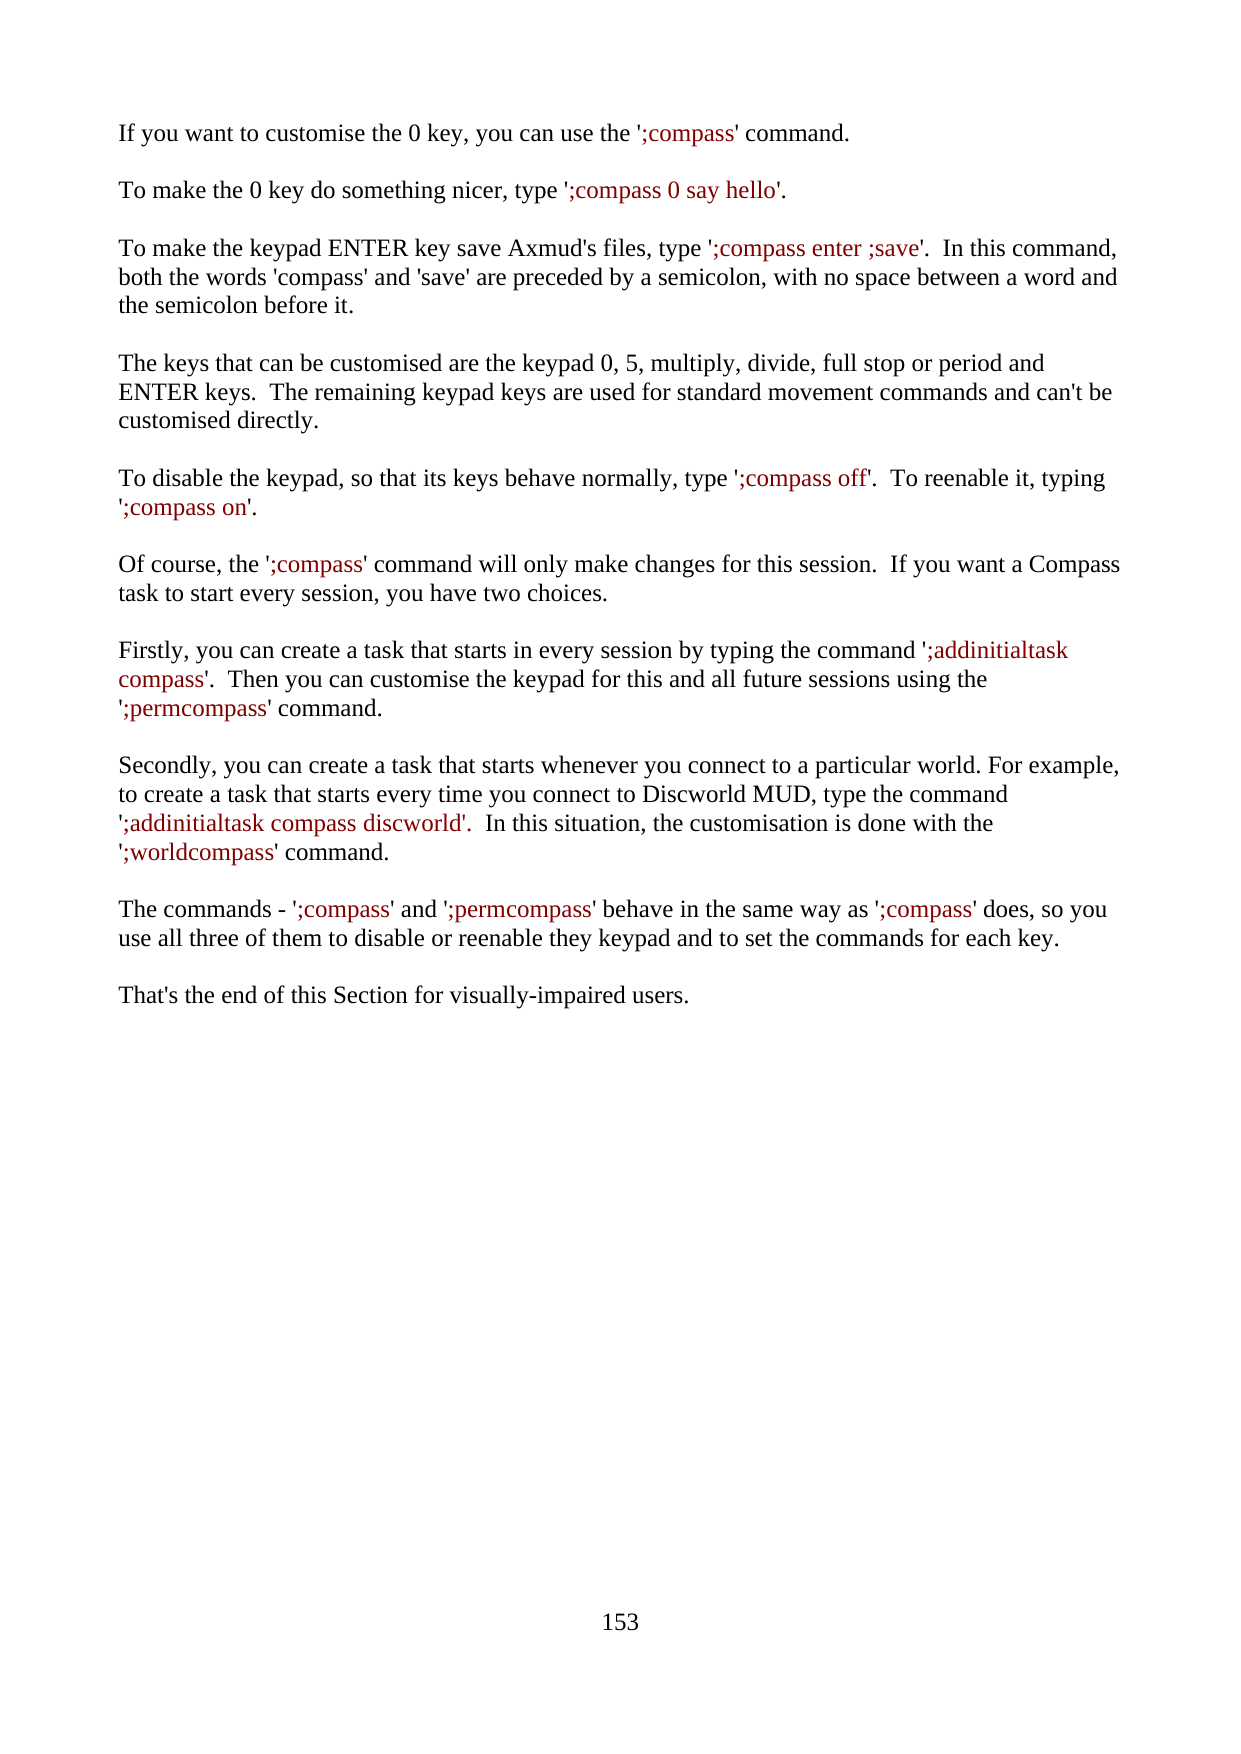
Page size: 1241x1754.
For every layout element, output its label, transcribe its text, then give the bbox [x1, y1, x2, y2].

text The commands - ';compass' and ';permcompass' behave in the same way as ';compass' does, so you use all three of them to disable or reenable they keypad and to set the commands for each key. [118, 894, 1122, 952]
text Firstly, you can create a task that starts in every session by typing the command ';addinitialtask compass'. Then you can customise the keypad for this and all future sessions using the ';permcompass' command. [118, 636, 1122, 722]
text That's the end of this Section for visually-impaired users. [118, 981, 1122, 1009]
text If you want to customise the 0 key, you can use the ';compass' command. [118, 118, 1122, 147]
text Secondly, you can create a task that starts whenever you connect to a particular world. For example, to create a task that starts every time you connect to Discworld MUD, type the command ';addinitialtask compass discworld'. In this situation, the customisation is done with the ';worldcompass' command. [118, 751, 1122, 866]
text Of course, the ';compass' command will only make changes for this session. If you want a Compass task to start every session, you have two choices. [118, 549, 1122, 607]
text The keys that can be customised are the keypad 0, 5, multiply, divide, full stop or period and ENTER keys. The remaining keypad keys are used for standard movement commands and can't be customised directly. [118, 348, 1122, 434]
text To make the keypad ENTER key save Axmud's files, type ';compass enter ;save'. In this command, both the words 'compass' and 'save' are preceded by a semicolon, with no space between a word and the semicolon before it. [118, 233, 1122, 319]
text To make the 0 key do something nicer, type ';compass 0 say hello'. [118, 176, 1122, 204]
text To disable the keypad, so that its keys behave normally, type ';compass off'. To reenable it, typing ';compass on'. [118, 463, 1122, 521]
